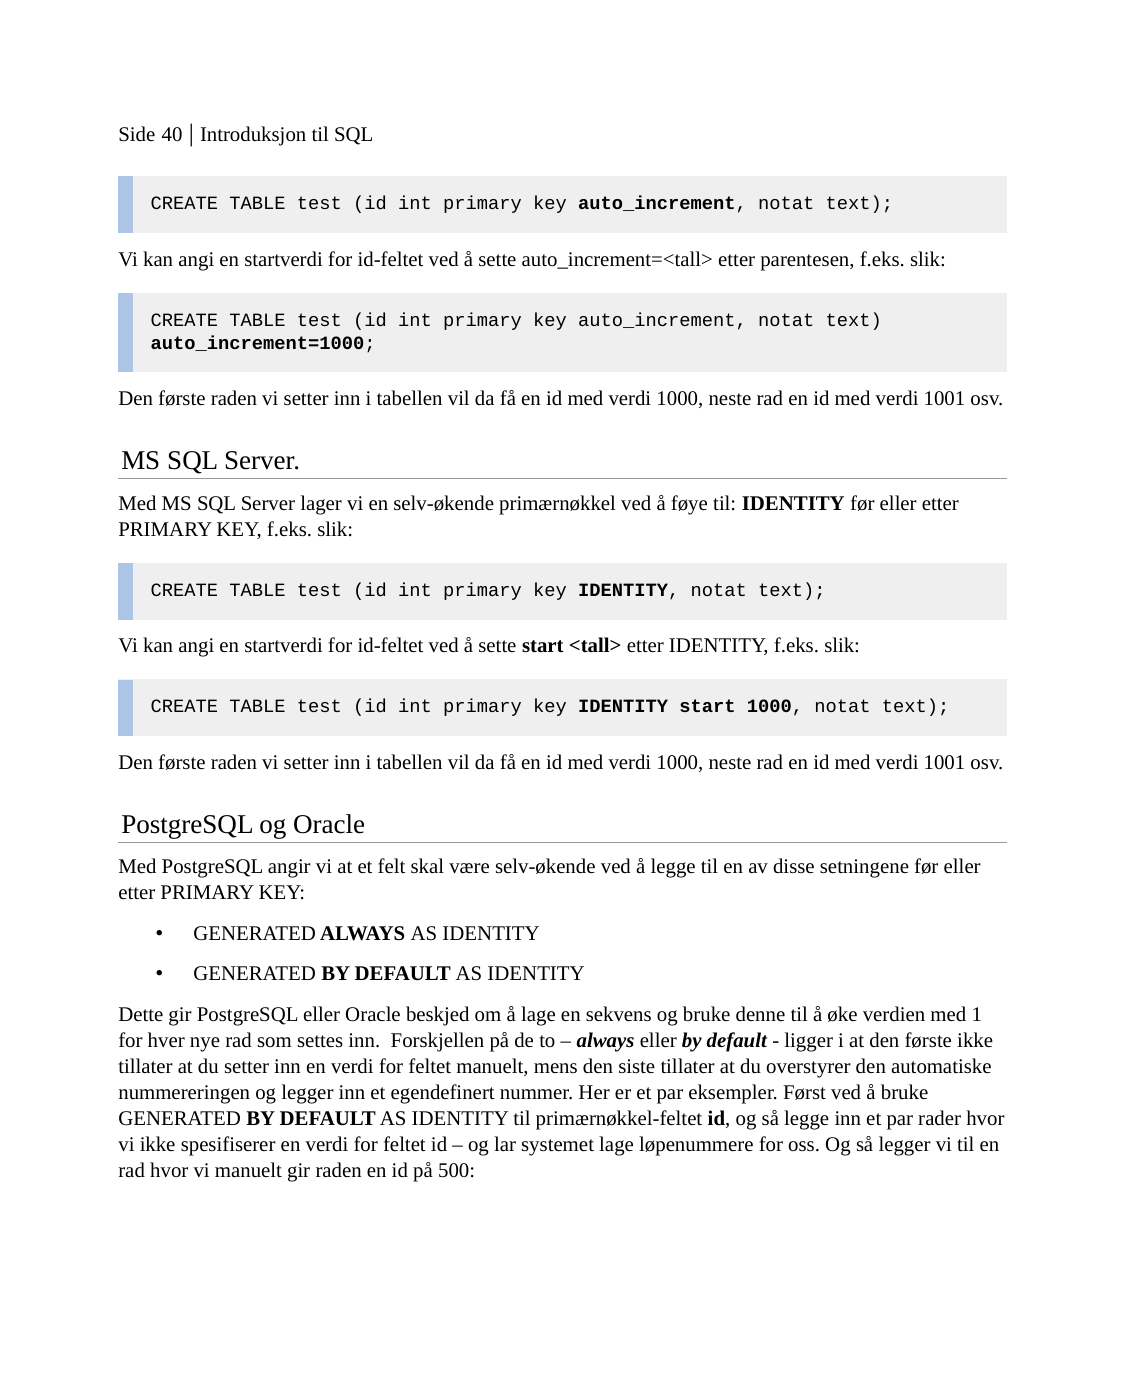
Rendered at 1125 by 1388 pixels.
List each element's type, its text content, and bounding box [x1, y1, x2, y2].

list GENERATED ALWAYS AS IDENTITY [156, 921, 1007, 945]
text Den første raden vi setter inn i tabellen vil da få en id med verdi 1000, neste rad en id med verdi 1001 osv. [118, 750, 1007, 774]
text CREATE TABLE test (id int primary key IDENTITY, notat text); [133, 563, 1007, 620]
subtitle PostgreSQL og Oracle [118, 805, 1007, 842]
text Dette gir PostgreSQL eller Oracle beskjed om å lage en sekvens og bruke denne til å øke verdien med 1 for hver nye rad som settes inn. Forskjellen på de to – always eller by default - ligger i at den første ikke tillater at du setter inn en verdi for feltet manuelt, mens den siste tillater at du overstyrer den automatiske nummereringen og legger inn et egendefinert nummer. Her er et par eksempler. Først ved å bruke GENERATED BY DEFAULT AS IDENTITY til primærnøkkel-feltet id, og så legge inn et par rader hvor vi ikke spesifiserer en verdi for feltet id – og lar systemet lage løpenummere for oss. Og så legger vi til en rad hvor vi manuelt gir raden en id på 500: [118, 1002, 1007, 1182]
subtitle MS SQL Server. [118, 441, 1007, 478]
text CREATE TABLE test (id int primary key auto_increment, notat text) auto_increment=1000; [133, 293, 1007, 372]
text Med MS SQL Server lager vi en selv-økende primærnøkkel ved å føye til: IDENTITY før eller etter PRIMARY KEY, f.eks. slik: [118, 491, 1007, 541]
text Den første raden vi setter inn i tabellen vil da få en id med verdi 1000, neste rad en id med verdi 1001 osv. [118, 386, 1007, 410]
list GENERATED BY DEFAULT AS IDENTITY [156, 961, 1007, 985]
text CREATE TABLE test (id int primary key auto_increment, notat text); [133, 176, 1007, 233]
text Med PostgreSQL angir vi at et felt skal være selv-økende ved å legge til en av disse setningene før eller etter PRIMARY KEY: [118, 854, 1007, 904]
text Vi kan angi en startverdi for id-feltet ved å sette auto_increment=<tall> etter parentesen, f.eks. slik: [118, 246, 1007, 271]
text Vi kan angi en startverdi for id-feltet ved å sette start <tall> etter IDENTITY, f.eks. slik: [118, 633, 1007, 657]
text CREATE TABLE test (id int primary key IDENTITY start 1000, notat text); [118, 679, 1007, 736]
